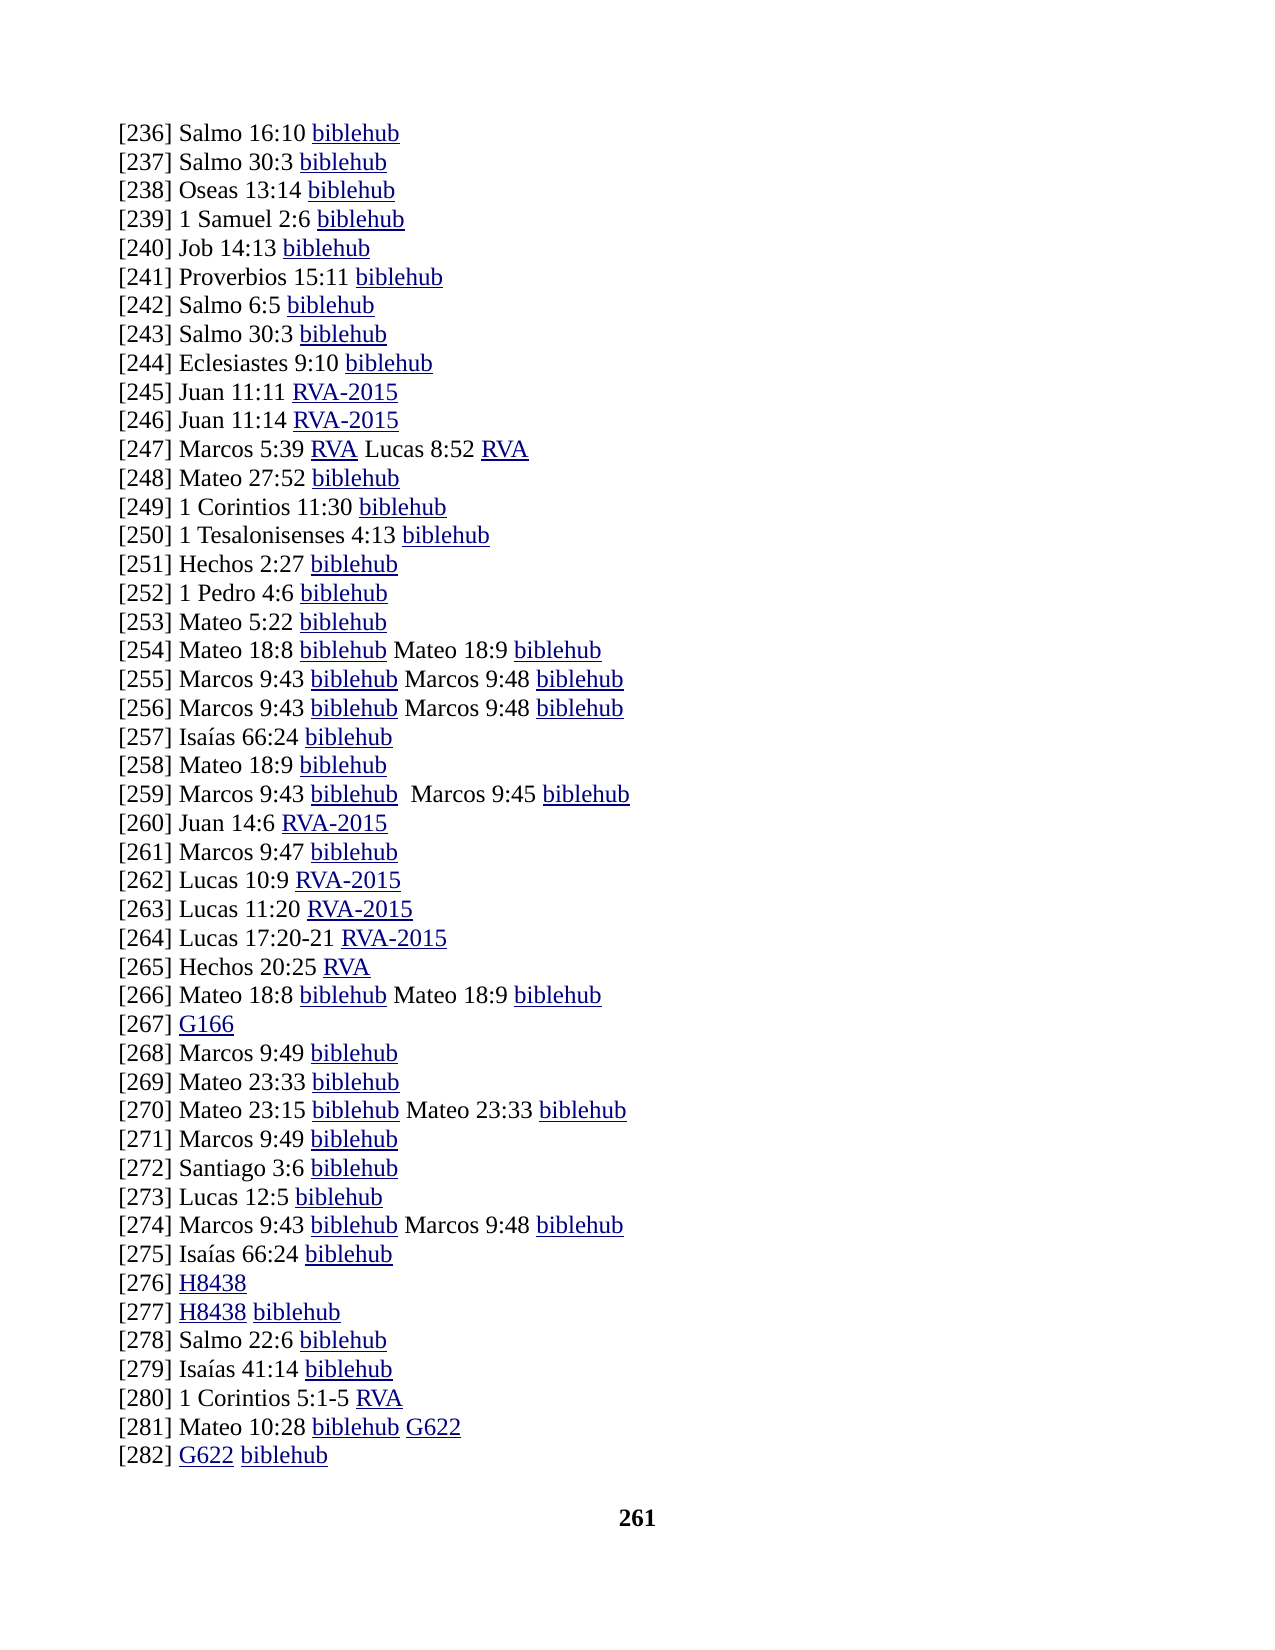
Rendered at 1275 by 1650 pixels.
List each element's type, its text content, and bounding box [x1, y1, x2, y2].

text 1 Tesalonisenses 4:13 biblehub [118, 521, 1157, 549]
text Salmo 30:3 biblehub [118, 147, 1157, 176]
text Lucas 17:20-21 RVA-2015 [118, 923, 1157, 952]
text Mateo 23:33 biblehub [118, 1067, 1157, 1096]
text Lucas 11:20 RVA-2015 [118, 894, 1157, 923]
text H8438 biblehub [118, 1297, 1157, 1326]
text Salmo 6:5 biblehub [118, 291, 1157, 319]
text 1 Corintios 11:30 biblehub [118, 492, 1157, 521]
text Marcos 9:43 biblehub Marcos 9:45 biblehub [118, 779, 1157, 808]
text Marcos 5:39 RVA Lucas 8:52 RVA [118, 434, 1157, 463]
text Mateo 10:28 biblehub G622 [118, 1412, 1157, 1441]
text G622 biblehub [118, 1441, 1157, 1469]
text Juan 11:11 RVA-2015 [118, 377, 1157, 406]
text Salmo 30:3 biblehub [118, 319, 1157, 348]
text Marcos 9:43 biblehub Marcos 9:48 biblehub [118, 693, 1157, 722]
text Lucas 10:9 RVA-2015 [118, 866, 1157, 894]
text 1 Corintios 5:1-5 RVA [118, 1383, 1157, 1412]
text Mateo 18:8 biblehub Mateo 18:9 biblehub [118, 981, 1157, 1009]
text Job 14:13 biblehub [118, 233, 1157, 262]
text Mateo 18:9 biblehub [118, 751, 1157, 779]
text 1 Samuel 2:6 biblehub [118, 204, 1157, 233]
text Salmo 22:6 biblehub [118, 1326, 1157, 1354]
text Mateo 23:15 biblehub Mateo 23:33 biblehub [118, 1096, 1157, 1124]
text Isaías 41:14 biblehub [118, 1354, 1157, 1383]
text Salmo 16:10 biblehub [118, 118, 1157, 147]
text Isaías 66:24 biblehub [118, 722, 1157, 751]
text H8438 [118, 1268, 1157, 1297]
text Mateo 18:8 biblehub Mateo 18:9 biblehub [118, 636, 1157, 664]
text Hechos 20:25 RVA [118, 952, 1157, 981]
text Marcos 9:47 biblehub [118, 837, 1157, 866]
text Juan 11:14 RVA-2015 [118, 406, 1157, 434]
text Marcos 9:43 biblehub Marcos 9:48 biblehub [118, 664, 1157, 693]
text Proverbios 15:11 biblehub [118, 262, 1157, 291]
text Eclesiastes 9:10 biblehub [118, 348, 1157, 377]
text Mateo 5:22 biblehub [118, 607, 1157, 636]
text Juan 14:6 RVA-2015 [118, 808, 1157, 837]
text Mateo 27:52 biblehub [118, 463, 1157, 492]
text Lucas 12:5 biblehub [118, 1182, 1157, 1211]
text Marcos 9:43 biblehub Marcos 9:48 biblehub [118, 1211, 1157, 1239]
text Santiago 3:6 biblehub [118, 1153, 1157, 1182]
text 1 Pedro 4:6 biblehub [118, 578, 1157, 607]
text Marcos 9:49 biblehub [118, 1038, 1157, 1067]
text G166 [118, 1009, 1157, 1038]
text Hechos 2:27 biblehub [118, 549, 1157, 578]
text Isaías 66:24 biblehub [118, 1239, 1157, 1268]
text Marcos 9:49 biblehub [118, 1124, 1157, 1153]
text Oseas 13:14 biblehub [118, 176, 1157, 204]
